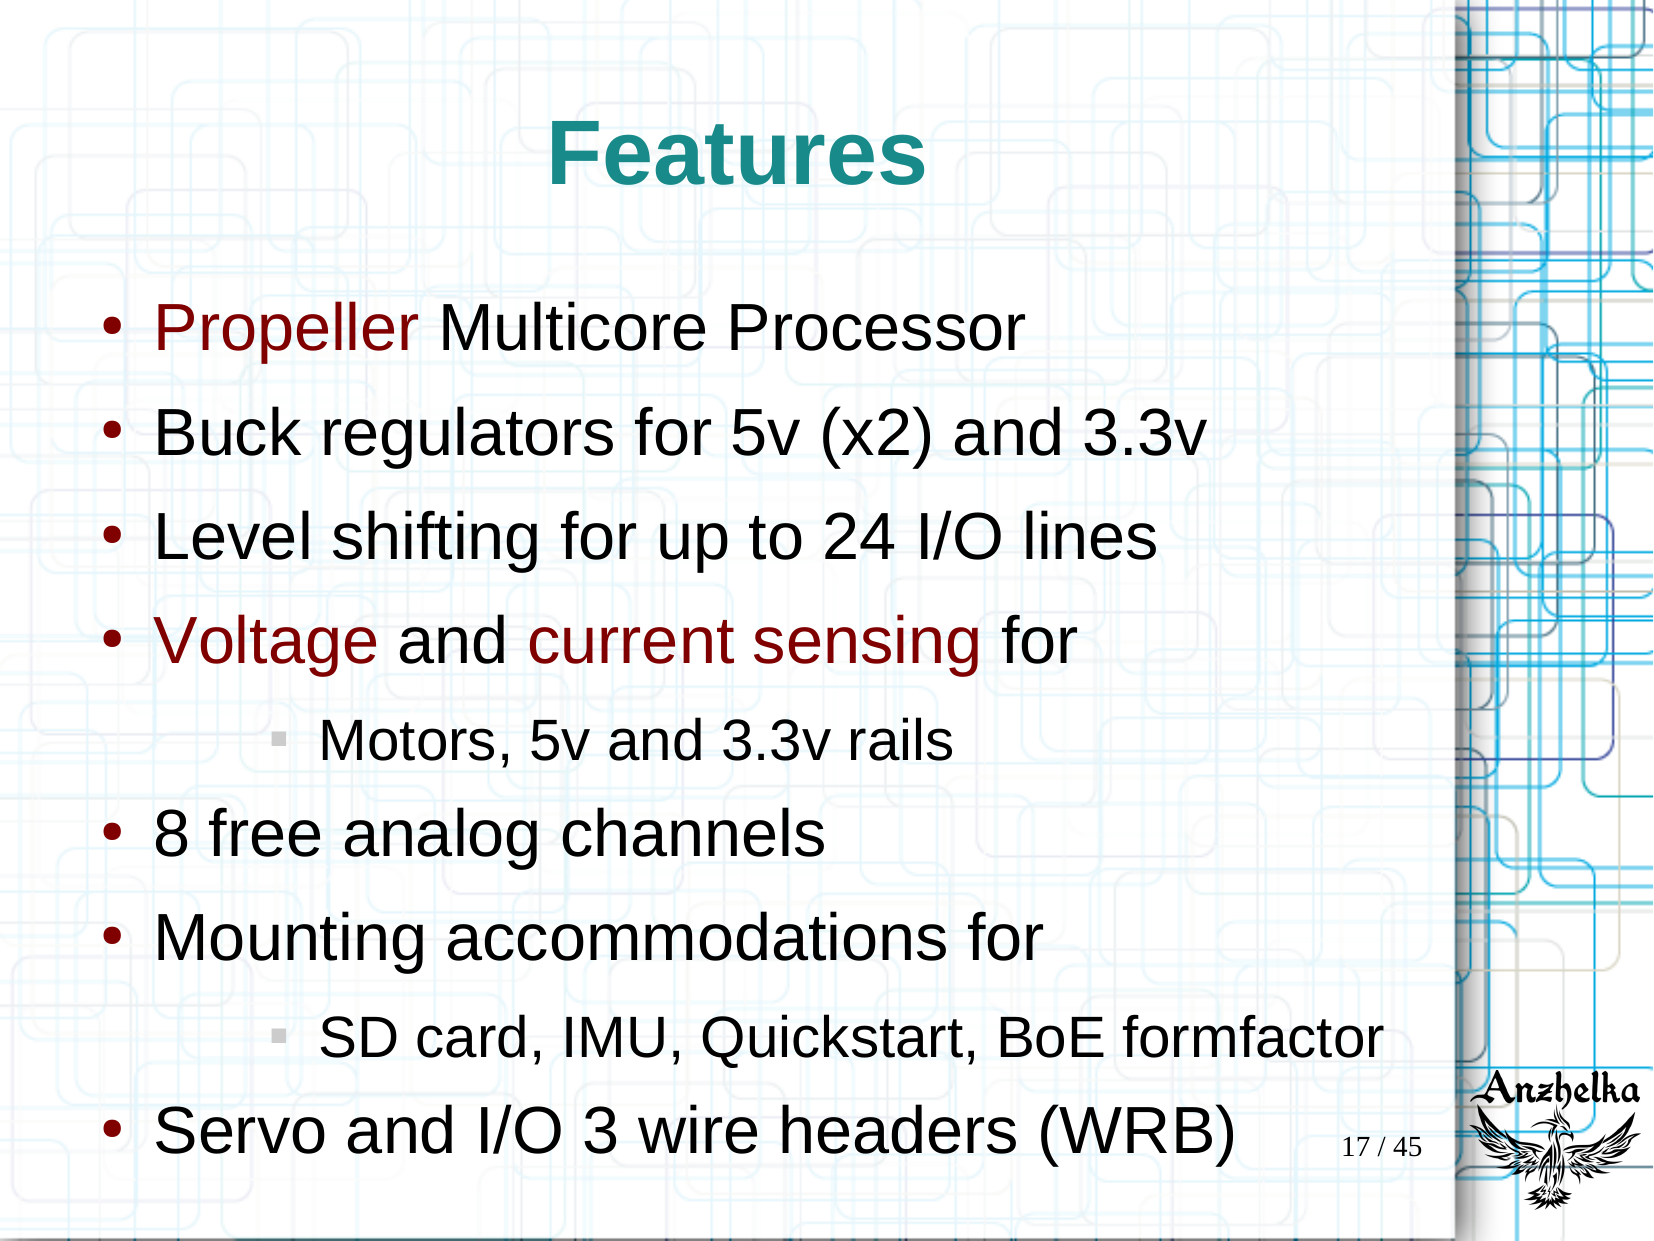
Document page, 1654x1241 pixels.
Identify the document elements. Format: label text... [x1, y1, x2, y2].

list Propeller Multicore Processor Buck regulators for 5v (x2) and 3.3v Level shifting for up to 24 I/O lines Voltage and current sensing for Motors, 5v and 3.3v rails 8 free analog channels Mounting accommodations for SD card, IMU, Quickstart, BoE formfactor Servo and I/O 3 wire headers (WRB) [82, 290, 1417, 1241]
title Features [58, 49, 1417, 257]
picture [0, 0, 1654, 1241]
